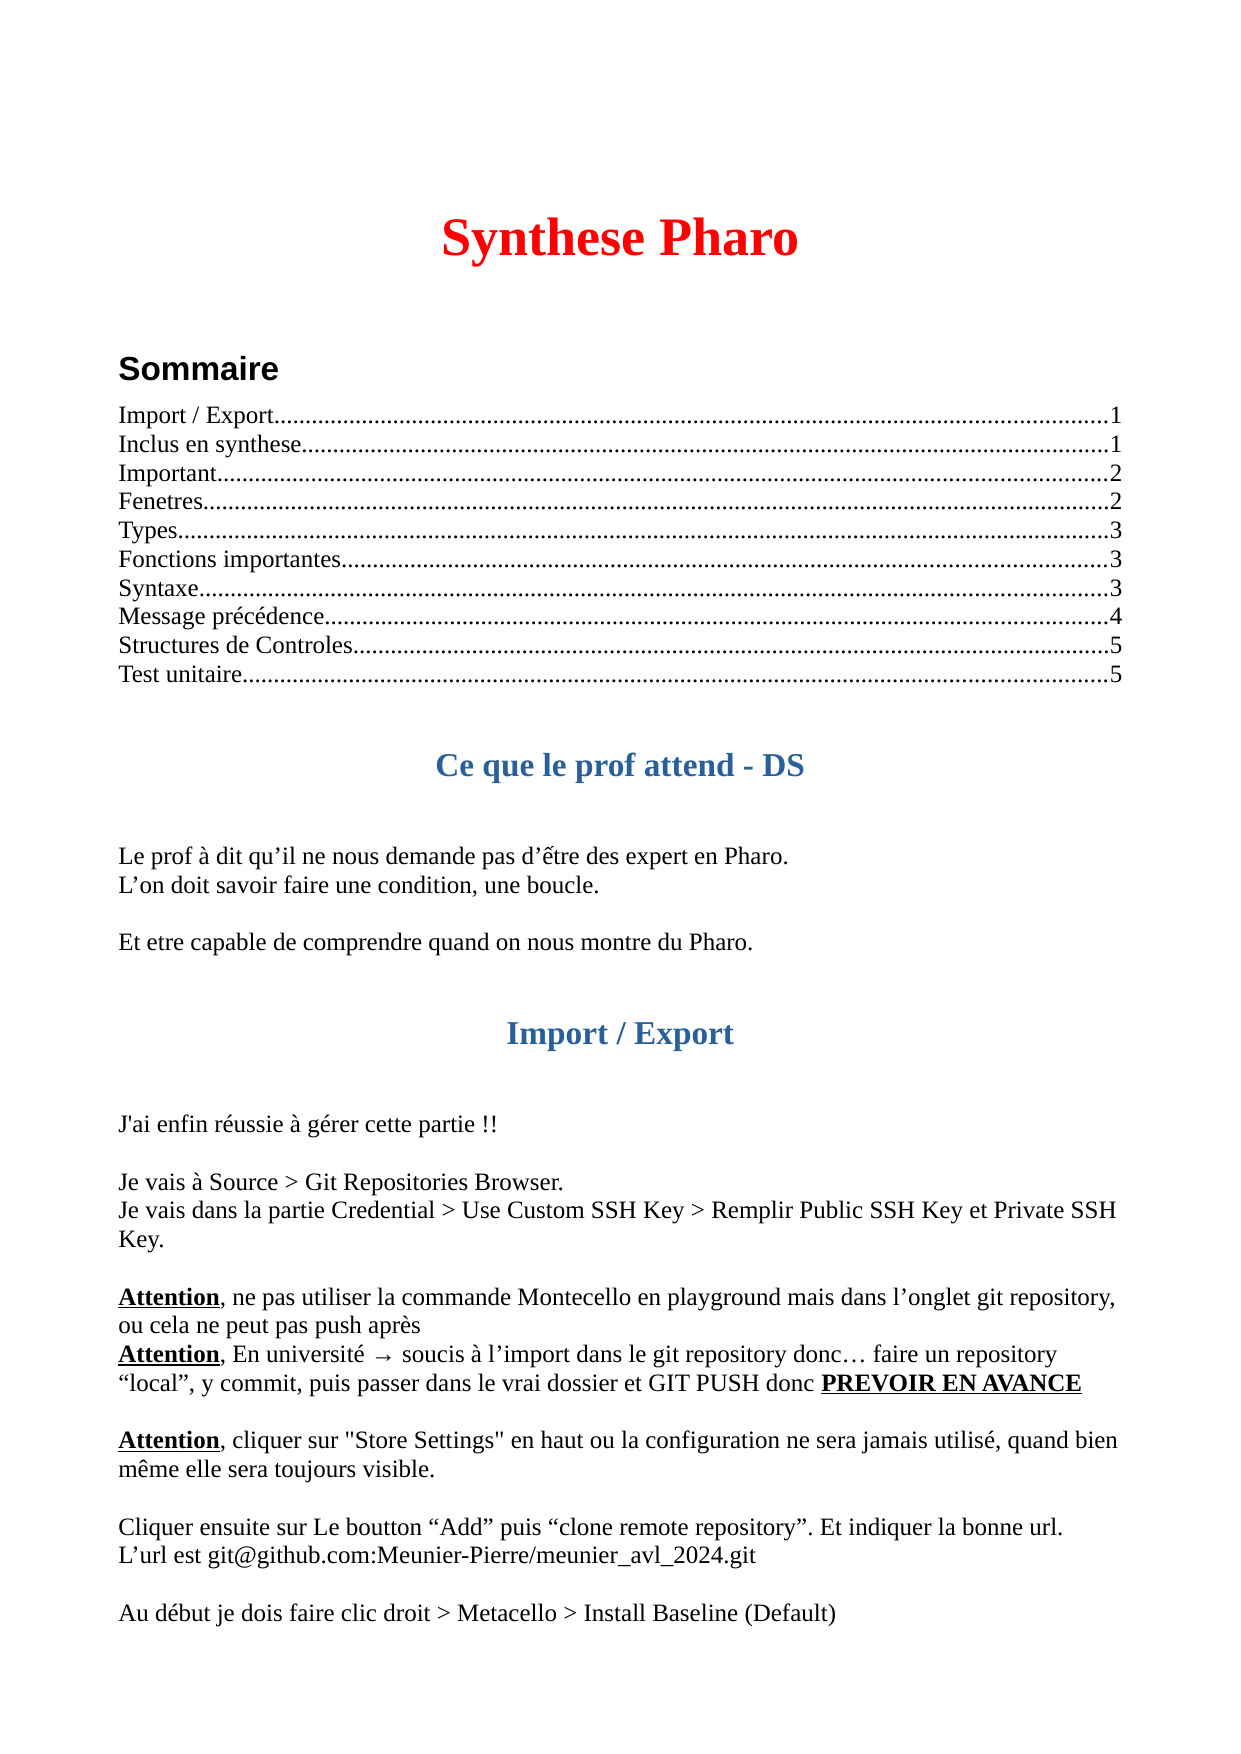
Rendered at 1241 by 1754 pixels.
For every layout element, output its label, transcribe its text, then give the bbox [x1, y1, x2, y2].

text Fenetres 2 [118, 486, 1122, 515]
text Import / Export [118, 1013, 1122, 1052]
text Types 3 [118, 515, 1122, 544]
text Ce que le prof attend - DS [118, 745, 1122, 783]
text Et etre capable de comprendre quand on nous montre du Pharo. [118, 927, 1122, 956]
text Synthese Pharo [118, 204, 1122, 267]
text Message précédence 4 [118, 601, 1122, 630]
text Je vais à Source > Git Repositories Browser. [118, 1167, 1122, 1196]
text Je vais dans la partie Credential > Use Custom SSH Key > Remplir Public SSH Key et Private SSH Key. [118, 1196, 1122, 1253]
text Le prof à dit qu’il ne nous demande pas d’ếtre des expert en Pharo. [118, 841, 1122, 870]
text Import / Export 1 [118, 400, 1122, 429]
text Attention, En université → soucis à l’import dans le git repository donc… faire un repository “local”, y commit, puis passer dans le vrai dossier et GIT PUSH donc PREVOIR EN AVANCE [118, 1339, 1122, 1397]
text Important 2 [118, 458, 1122, 486]
text Inclus en synthese 1 [118, 429, 1122, 458]
text L’url est git@github.com:Meunier-Pierre/meunier_avl_2024.git [118, 1541, 1122, 1569]
text Cliquer ensuite sur Le boutton “Add” puis “clone remote repository”. Et indiquer la bonne url. [118, 1512, 1122, 1541]
text Structures de Controles 5 [118, 630, 1122, 659]
text Fonctions importantes 3 [118, 544, 1122, 573]
text Au début je dois faire clic droit > Metacello > Install Baseline (Default) [118, 1598, 1122, 1627]
text L’on doit savoir faire une condition, une boucle. [118, 870, 1122, 898]
text Test unitaire 5 [118, 659, 1122, 688]
subtitle Sommaire [118, 349, 1122, 388]
text Attention, cliquer sur "Store Settings" en haut ou la configuration ne sera jamais utilisé, quand bien même elle sera toujours visible. [118, 1426, 1122, 1483]
text Syntaxe 3 [118, 573, 1122, 601]
text Attention, ne pas utiliser la commande Montecello en playground mais dans l’onglet git repository, ou cela ne peut pas push après [118, 1282, 1122, 1339]
text J'ai enfin réussie à gérer cette partie !! [118, 1109, 1122, 1138]
